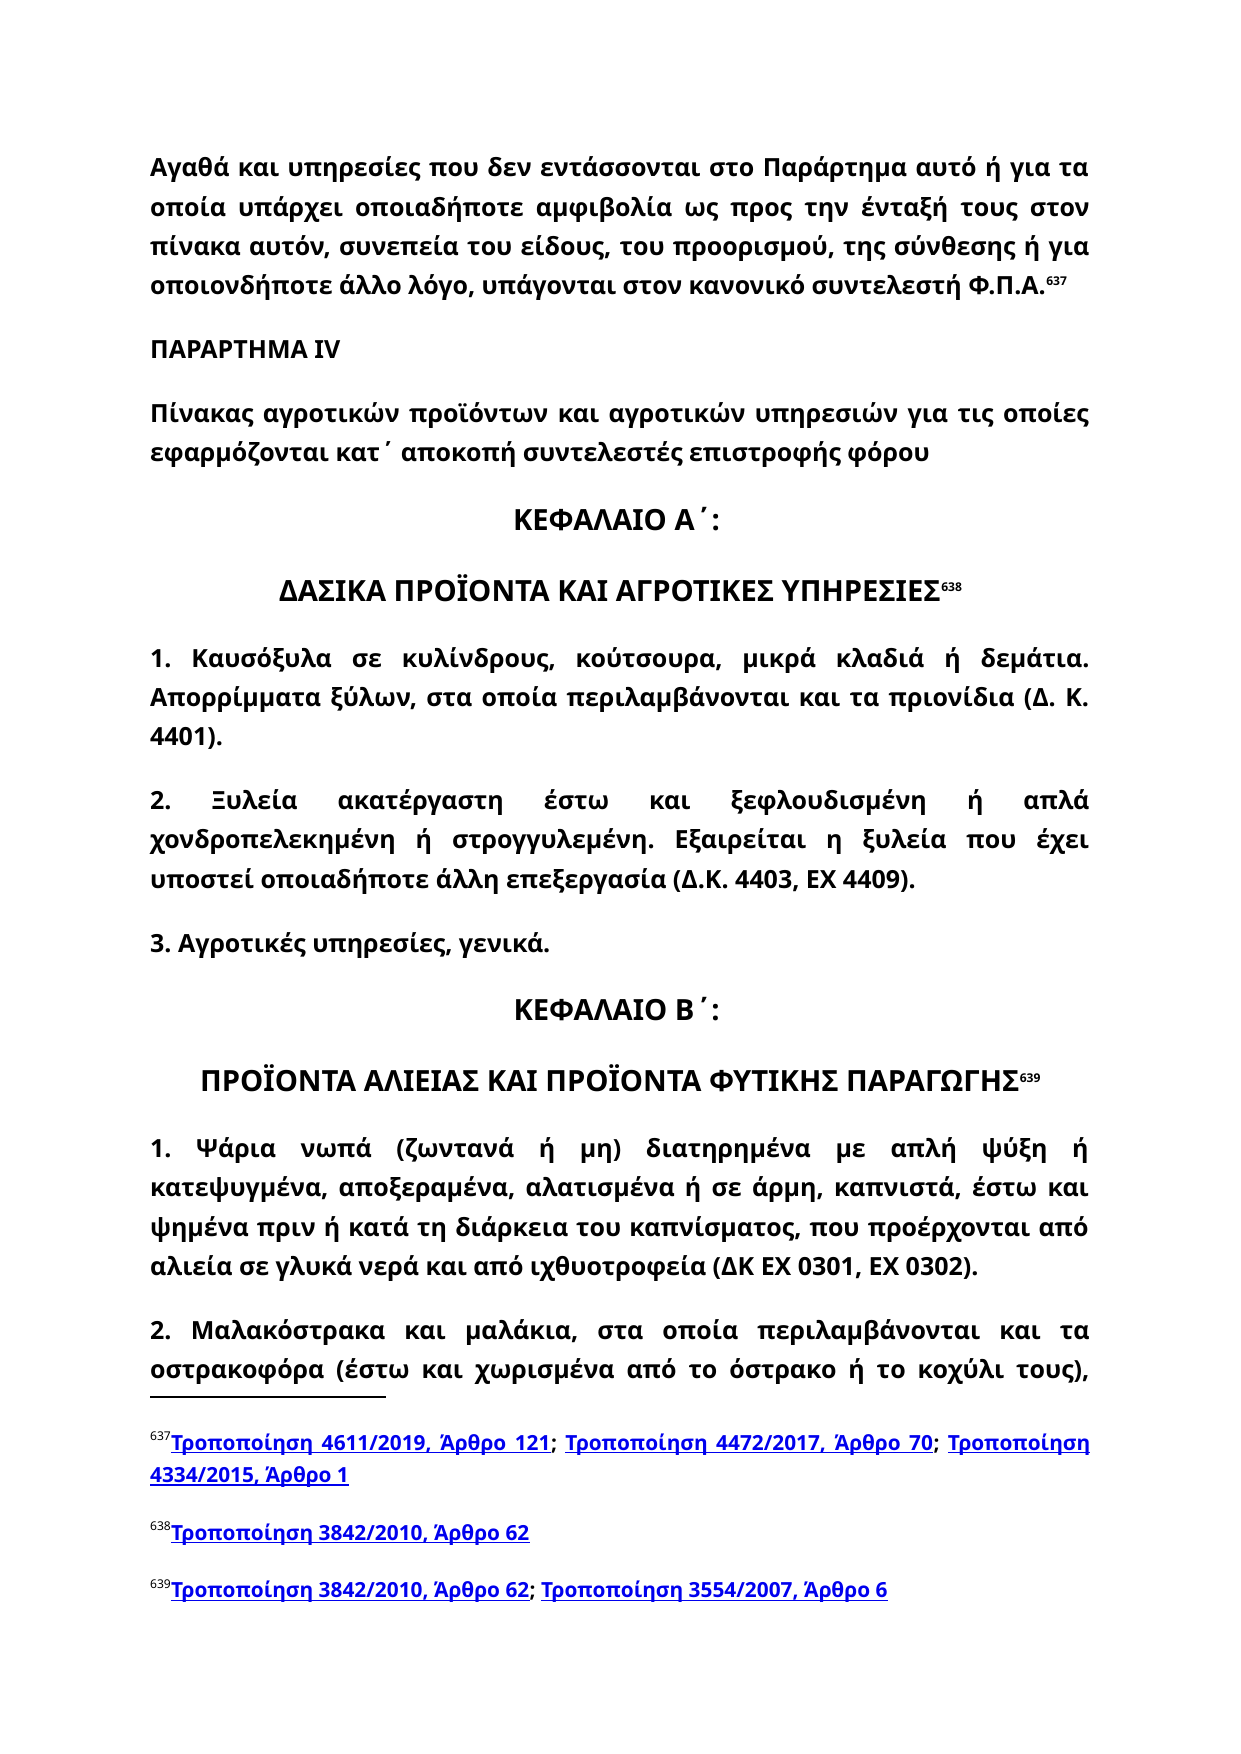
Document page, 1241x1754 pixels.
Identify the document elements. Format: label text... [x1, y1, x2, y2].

text Τροποποίηση 3842/2010, Άρθρο 62; Τροποποίηση 3554/2007, Άρθρο 6 [150, 1576, 1090, 1604]
subtitle ΚΕΦΑΛΑΙΟ Β΄: [150, 989, 1090, 1029]
text 2. Μαλακόστρακα και μαλάκια, στα οποία περιλαμβάνονται και τα οστρακοφόρα (έστω και χωρισμένα από το όστρακο ή το κοχύλι τους), [150, 1312, 1090, 1386]
text Πίνακας αγροτικών προϊόντων και αγροτικών υπηρεσιών για τις οποίες εφαρμόζονται κατ΄ αποκοπή συντελεστές επιστροφής φόρου [150, 396, 1090, 469]
text Τροποποίηση 4611/2019, Άρθρο 121; Τροποποίηση 4472/2017, Άρθρο 70; Τροποποίηση 4334/2015, Άρθρο 1 [150, 1428, 1090, 1489]
text 1. Ψάρια νωπά (ζωντανά ή μη) διατηρημένα με απλή ψύξη ή κατεψυγμένα, αποξεραμένα, αλατισμένα ή σε άρμη, καπνιστά, έστω και ψημένα πριν ή κατά τη διάρκεια του καπνίσματος, που προέρχονται από αλιεία σε γλυκά νερά και από ιχθυοτροφεία (ΔΚ ΕΧ 0301, ΕΧ 0302). [150, 1131, 1090, 1282]
subtitle ΠΡΟΪΟΝΤΑ ΑΛΙΕΙΑΣ ΚΑΙ ΠΡΟΪΟΝΤΑ ΦΥΤΙΚΗΣ ΠΑΡΑΓΩΓΗΣ [150, 1060, 1090, 1100]
text ΠΑΡΑΡΤΗΜΑ IV [150, 332, 1090, 366]
text Αγαθά και υπηρεσίες που δεν εντάσσονται στο Παράρτημα αυτό ή για τα οποία υπάρχει οποιαδήποτε αμφιβολία ως προς την ένταξή τους στον πίνακα αυτόν, συνεπεία του είδους, του προορισμού, της σύνθεσης ή για οποιονδήποτε άλλο λόγο, υπάγονται στον κανονικό συντελεστή Φ.Π.Α. [150, 150, 1090, 302]
text 3. Αγροτικές υπηρεσίες, γενικά. [150, 925, 1090, 959]
subtitle ΔΑΣΙΚΑ ΠΡΟΪΟΝΤΑ ΚΑΙ ΑΓΡΟΤΙΚΕΣ ΥΠΗΡΕΣΙΕΣ [150, 570, 1090, 609]
text 2. Ξυλεία ακατέργαστη έστω και ξεφλουδισμένη ή απλά χονδροπελεκημένη ή στρογγυλεμένη. Εξαιρείται η ξυλεία που έχει υποστεί οποιαδήποτε άλλη επεξεργασία (Δ.Κ. 4403, ΕΧ 4409). [150, 783, 1090, 895]
text Τροποποίηση 3842/2010, Άρθρο 62 [150, 1518, 1090, 1546]
text 1. Καυσόξυλα σε κυλίνδρους, κούτσουρα, μικρά κλαδιά ή δεμάτια. Απορρίμματα ξύλων, στα οποία περιλαμβάνονται και τα πριονίδια (Δ. Κ. 4401). [150, 640, 1090, 753]
subtitle ΚΕΦΑΛΑΙΟ Α΄: [150, 499, 1090, 539]
